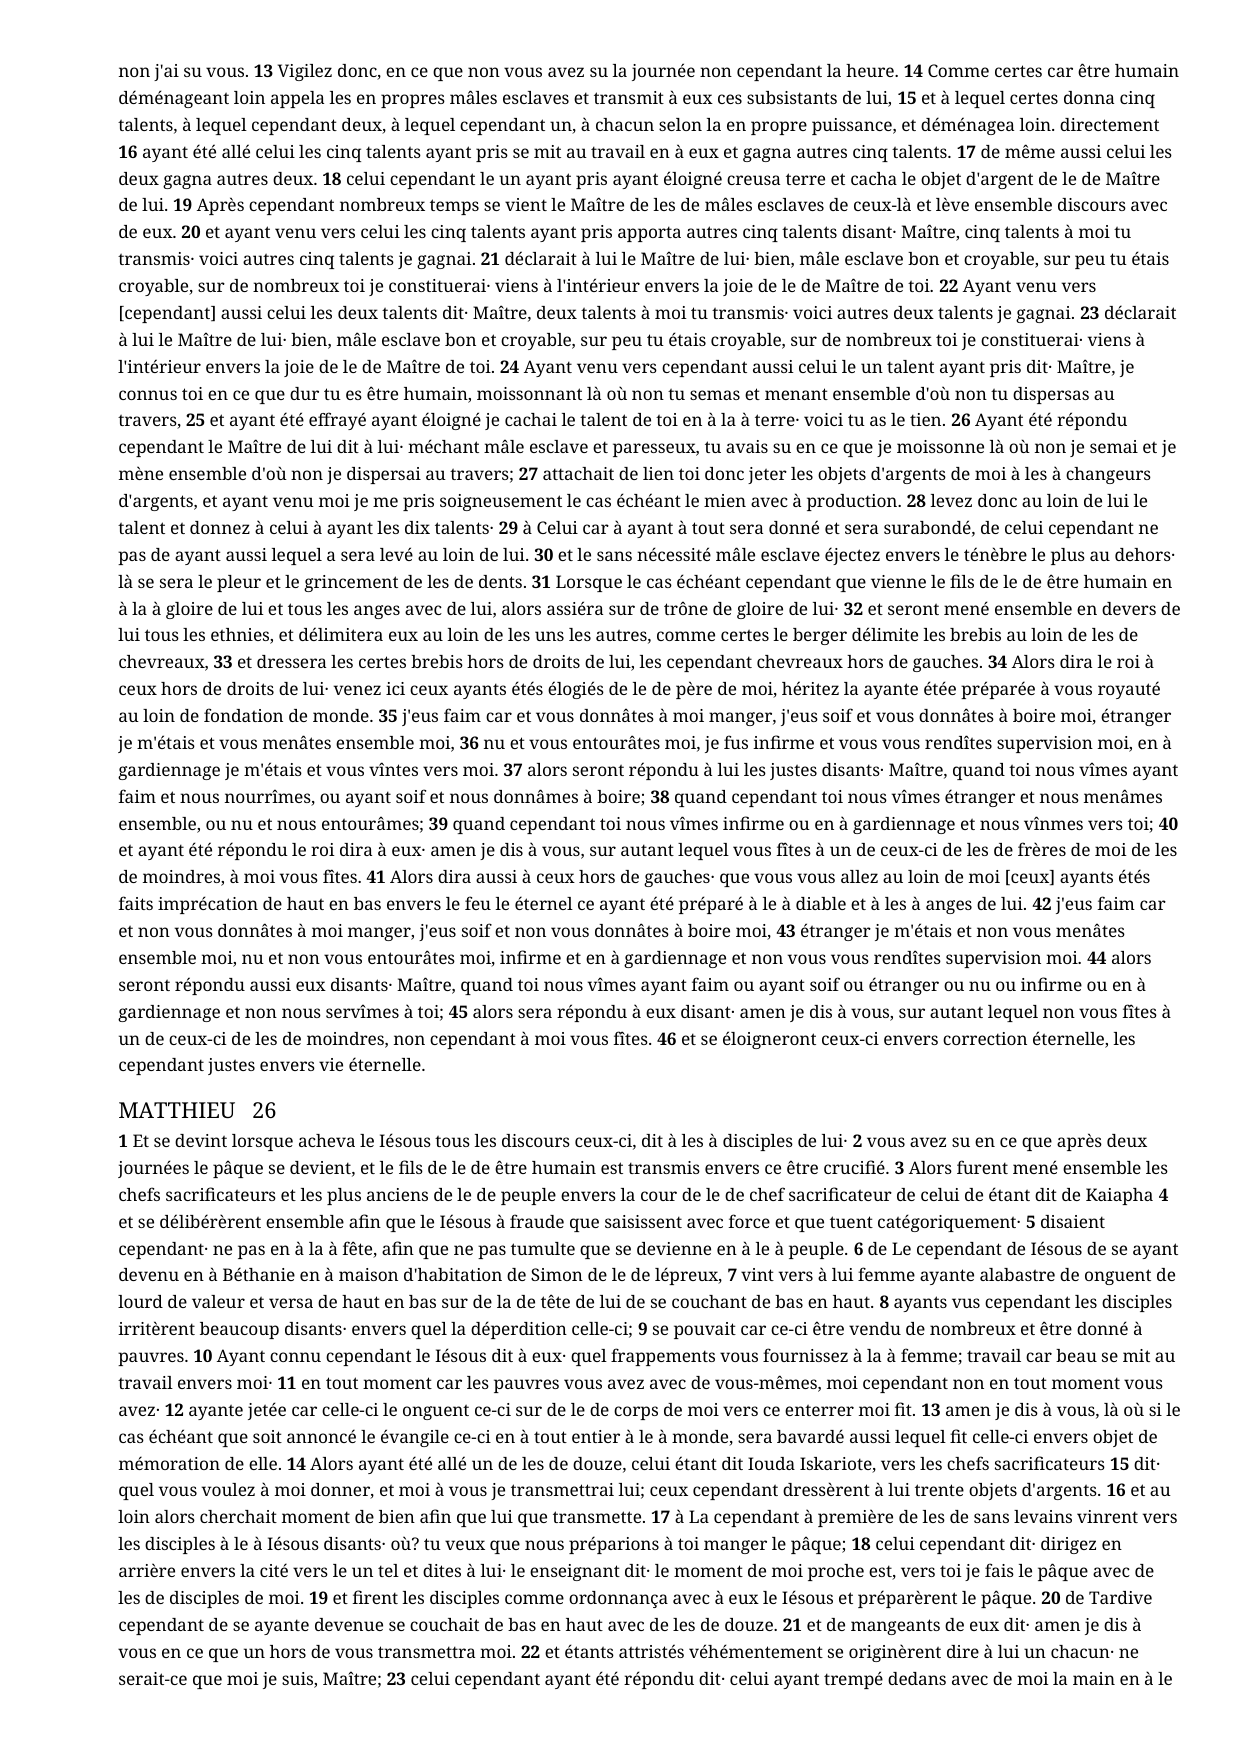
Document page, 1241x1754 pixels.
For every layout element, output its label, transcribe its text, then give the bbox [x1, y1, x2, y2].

text MATTHIEU 26 [118, 1095, 1181, 1125]
text non j'ai su vous. 13 Vigilez donc, en ce que non vous avez su la journée non cependant la heure. 14 Comme certes car être humain déménageant loin appela les en propres mâles esclaves et transmit à eux ces subsistants de lui, 15 et à lequel certes donna cinq talents, à lequel cependant deux, à lequel cependant un, à chacun selon la en propre puissance, et déménagea loin. directement 16 ayant été allé celui les cinq talents ayant pris se mit au travail en à eux et gagna autres cinq talents. 17 de même aussi celui les deux gagna autres deux. 18 celui cependant le un ayant pris ayant éloigné creusa terre et cacha le objet d'argent de le de Maître de lui. 19 Après cependant nombreux temps se vient le Maître de les de mâles esclaves de ceux-là et lève ensemble discours avec de eux. 20 et ayant venu vers celui les cinq talents ayant pris apporta autres cinq talents disant· Maître, cinq talents à moi tu transmis· voici autres cinq talents je gagnai. 21 déclarait à lui le Maître de lui· bien, mâle esclave bon et croyable, sur peu tu étais croyable, sur de nombreux toi je constituerai· viens à l'intérieur envers la joie de le de Maître de toi. 22 Ayant venu vers [cependant] aussi celui les deux talents dit· Maître, deux talents à moi tu transmis· voici autres deux talents je gagnai. 23 déclarait à lui le Maître de lui· bien, mâle esclave bon et croyable, sur peu tu étais croyable, sur de nombreux toi je constituerai· viens à l'intérieur envers la joie de le de Maître de toi. 24 Ayant venu vers cependant aussi celui le un talent ayant pris dit· Maître, je connus toi en ce que dur tu es être humain, moissonnant là où non tu semas et menant ensemble d'où non tu dispersas au travers, 25 et ayant été effrayé ayant éloigné je cachai le talent de toi en à la à terre· voici tu as le tien. 26 Ayant été répondu cependant le Maître de lui dit à lui· méchant mâle esclave et paresseux, tu avais su en ce que je moissonne là où non je semai et je mène ensemble d'où non je dispersai au travers; 27 attachait de lien toi donc jeter les objets d'argents de moi à les à changeurs d'argents, et ayant venu moi je me pris soigneusement le cas échéant le mien avec à production. 28 levez donc au loin de lui le talent et donnez à celui à ayant les dix talents· 29 à Celui car à ayant à tout sera donné et sera surabondé, de celui cependant ne pas de ayant aussi lequel a sera levé au loin de lui. 30 et le sans nécessité mâle esclave éjectez envers le ténèbre le plus au dehors· là se sera le pleur et le grincement de les de dents. 31 Lorsque le cas échéant cependant que vienne le fils de le de être humain en à la à gloire de lui et tous les anges avec de lui, alors assiéra sur de trône de gloire de lui· 32 et seront mené ensemble en devers de lui tous les ethnies, et délimitera eux au loin de les uns les autres, comme certes le berger délimite les brebis au loin de les de chevreaux, 33 et dressera les certes brebis hors de droits de lui, les cependant chevreaux hors de gauches. 34 Alors dira le roi à ceux hors de droits de lui· venez ici ceux ayants étés élogiés de le de père de moi, héritez la ayante étée préparée à vous royauté au loin de fondation de monde. 35 j'eus faim car et vous donnâtes à moi manger, j'eus soif et vous donnâtes à boire moi, étranger je m'étais et vous menâtes ensemble moi, 36 nu et vous entourâtes moi, je fus infirme et vous vous rendîtes supervision moi, en à gardiennage je m'étais et vous vîntes vers moi. 37 alors seront répondu à lui les justes disants· Maître, quand toi nous vîmes ayant faim et nous nourrîmes, ou ayant soif et nous donnâmes à boire; 38 quand cependant toi nous vîmes étranger et nous menâmes ensemble, ou nu et nous entourâmes; 39 quand cependant toi nous vîmes infirme ou en à gardiennage et nous vînmes vers toi; 40 et ayant été répondu le roi dira à eux· amen je dis à vous, sur autant lequel vous fîtes à un de ceux-ci de les de frères de moi de les de moindres, à moi vous fîtes. 41 Alors dira aussi à ceux hors de gauches· que vous vous allez au loin de moi [ceux] ayants étés faits imprécation de haut en bas envers le feu le éternel ce ayant été préparé à le à diable et à les à anges de lui. 42 j'eus faim car et non vous donnâtes à moi manger, j'eus soif et non vous donnâtes à boire moi, 43 étranger je m'étais et non vous menâtes ensemble moi, nu et non vous entourâtes moi, infirme et en à gardiennage et non vous vous rendîtes supervision moi. 44 alors seront répondu aussi eux disants· Maître, quand toi nous vîmes ayant faim ou ayant soif ou étranger ou nu ou infirme ou en à gardiennage et non nous servîmes à toi; 45 alors sera répondu à eux disant· amen je dis à vous, sur autant lequel non vous fîtes à un de ceux-ci de les de moindres, non cependant à moi vous fîtes. 46 et se éloigneront ceux-ci envers correction éternelle, les cependant justes envers vie éternelle. [118, 59, 1181, 1077]
text 1 Et se devint lorsque acheva le Iésous tous les discours ceux-ci, dit à les à disciples de lui· 2 vous avez su en ce que après deux journées le pâque se devient, et le fils de le de être humain est transmis envers ce être crucifié. 3 Alors furent mené ensemble les chefs sacrificateurs et les plus anciens de le de peuple envers la cour de le de chef sacrificateur de celui de étant dit de Kaiapha 4 et se délibérèrent ensemble afin que le Iésous à fraude que saisissent avec force et que tuent catégoriquement· 5 disaient cependant· ne pas en à la à fête, afin que ne pas tumulte que se devienne en à le à peuple. 6 de Le cependant de Iésous de se ayant devenu en à Béthanie en à maison d'habitation de Simon de le de lépreux, 7 vint vers à lui femme ayante alabastre de onguent de lourd de valeur et versa de haut en bas sur de la de tête de lui de se couchant de bas en haut. 8 ayants vus cependant les disciples irritèrent beaucoup disants· envers quel la déperdition celle-ci; 9 se pouvait car ce-ci être vendu de nombreux et être donné à pauvres. 10 Ayant connu cependant le Iésous dit à eux· quel frappements vous fournissez à la à femme; travail car beau se mit au travail envers moi· 11 en tout moment car les pauvres vous avez avec de vous-mêmes, moi cependant non en tout moment vous avez· 12 ayante jetée car celle-ci le onguent ce-ci sur de le de corps de moi vers ce enterrer moi fit. 13 amen je dis à vous, là où si le cas échéant que soit annoncé le évangile ce-ci en à tout entier à le à monde, sera bavardé aussi lequel fit celle-ci envers objet de mémoration de elle. 14 Alors ayant été allé un de les de douze, celui étant dit Iouda Iskariote, vers les chefs sacrificateurs 15 dit· quel vous voulez à moi donner, et moi à vous je transmettrai lui; ceux cependant dressèrent à lui trente objets d'argents. 16 et au loin alors cherchait moment de bien afin que lui que transmette. 17 à La cependant à première de les de sans levains vinrent vers les disciples à le à Iésous disants· où? tu veux que nous préparions à toi manger le pâque; 18 celui cependant dit· dirigez en arrière envers la cité vers le un tel et dites à lui· le enseignant dit· le moment de moi proche est, vers toi je fais le pâque avec de les de disciples de moi. 19 et firent les disciples comme ordonnança avec à eux le Iésous et préparèrent le pâque. 20 de Tardive cependant de se ayante devenue se couchait de bas en haut avec de les de douze. 21 et de mangeants de eux dit· amen je dis à vous en ce que un hors de vous transmettra moi. 22 et étants attristés véhémentement se originèrent dire à lui un chacun· ne serait-ce que moi je suis, Maître; 23 celui cependant ayant été répondu dit· celui ayant trempé dedans avec de moi la main en à le [118, 1129, 1181, 1690]
